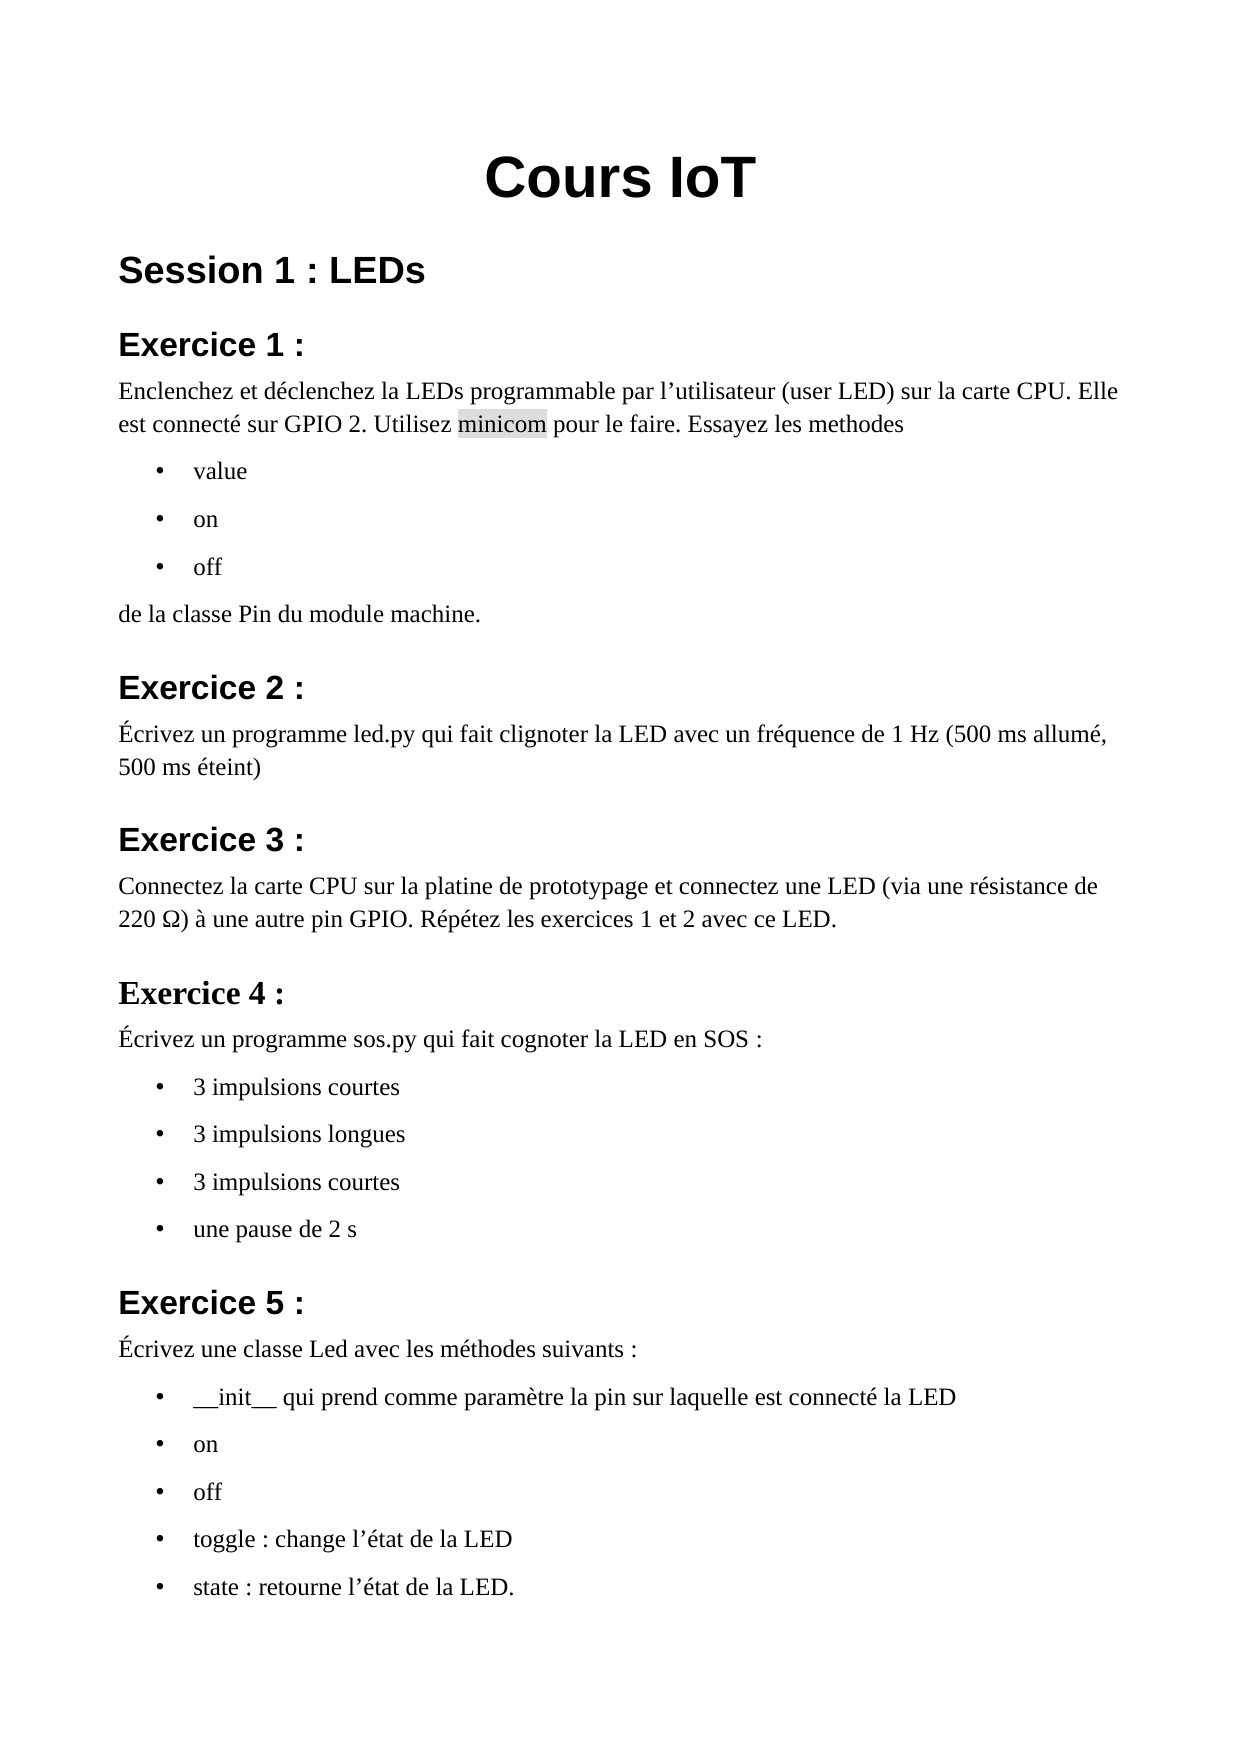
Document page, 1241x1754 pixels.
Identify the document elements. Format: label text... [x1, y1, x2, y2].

subtitle Exercice 5 : [118, 1283, 1122, 1322]
subtitle Session 1 : LEDs [118, 248, 1122, 291]
list on [156, 1429, 1122, 1458]
subtitle Exercice 3 : [118, 820, 1122, 859]
title Cours IoT [118, 143, 1122, 210]
text Connectez la carte CPU sur la platine de prototypage et connectez une LED (via une résistance de 220 Ω) à une autre pin GPIO. Répétez les exercices 1 et 2 avec ce LED. [118, 871, 1122, 933]
text Écrivez une classe Led avec les méthodes suivants : [118, 1334, 1122, 1363]
list off [156, 552, 1122, 580]
text de la classe Pin du module machine. [118, 599, 1122, 628]
list 3 impulsions longues [156, 1119, 1122, 1148]
list 3 impulsions courtes [156, 1167, 1122, 1196]
subtitle Exercice 2 : [118, 668, 1122, 706]
list value [156, 456, 1122, 485]
list toggle : change l’état de la LED [156, 1524, 1122, 1553]
text Enclenchez et déclenchez la LEDs programmable par l’utilisateur (user LED) sur la carte CPU. Elle est connecté sur GPIO 2. Utilisez minicom pour le faire. Essayez les methodes [118, 376, 1122, 438]
text Écrivez un programme led.py qui fait clignoter la LED avec un fréquence de 1 Hz (500 ms allumé, 500 ms éteint) [118, 719, 1122, 781]
list on [156, 504, 1122, 533]
list state : retourne l’état de la LED. [156, 1572, 1122, 1601]
subtitle Exercice 1 : [118, 325, 1122, 363]
list __init__ qui prend comme paramètre la pin sur laquelle est connecté la LED [156, 1382, 1122, 1410]
subtitle Exercice 4 : [118, 973, 1122, 1012]
list 3 impulsions courtes [156, 1072, 1122, 1100]
text Écrivez un programme sos.py qui fait cognoter la LED en SOS : [118, 1024, 1122, 1053]
list off [156, 1477, 1122, 1506]
list une pause de 2 s [156, 1214, 1122, 1243]
